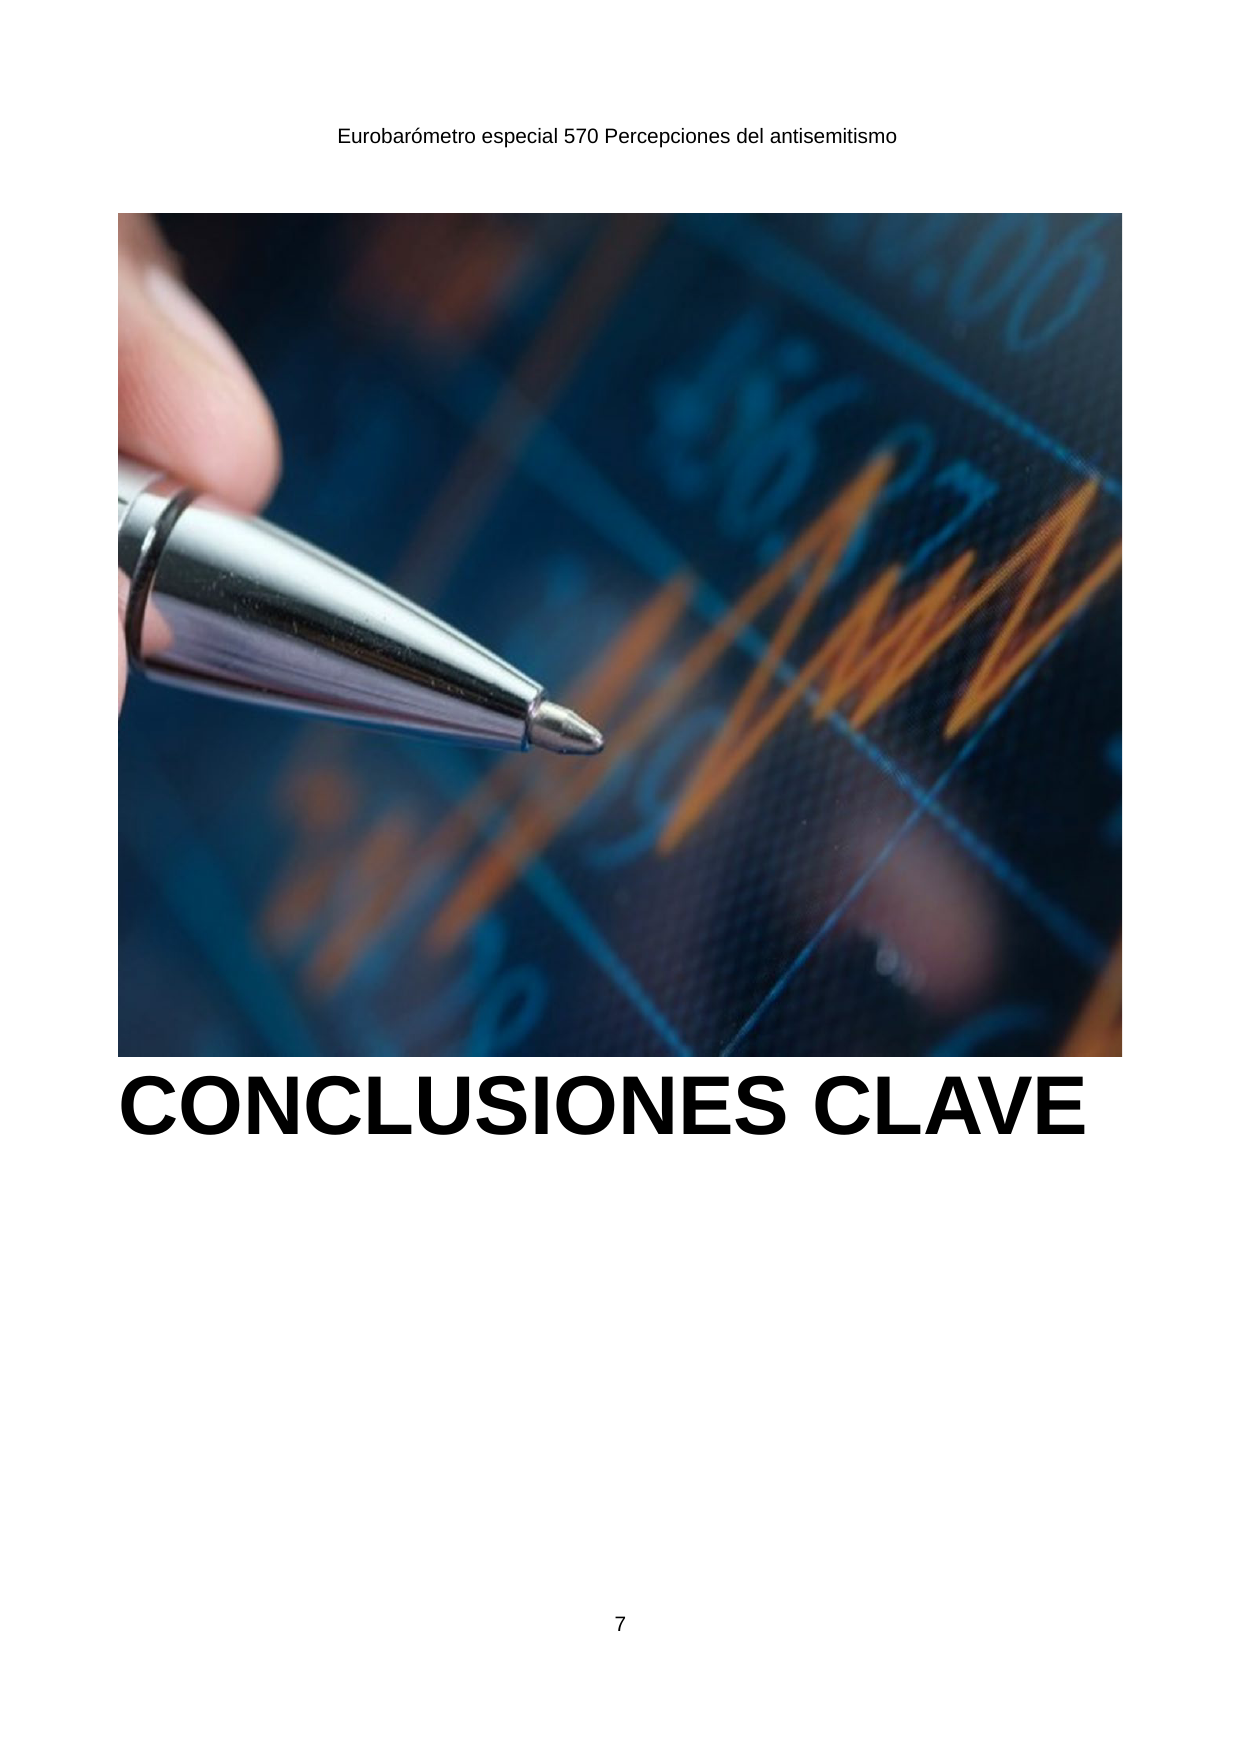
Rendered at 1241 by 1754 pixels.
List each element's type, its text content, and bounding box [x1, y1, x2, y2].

picture [118, 213, 1123, 1057]
picture [220, 959, 244, 970]
subtitle CONCLUSIONES CLAVE [118, 1057, 1122, 1152]
